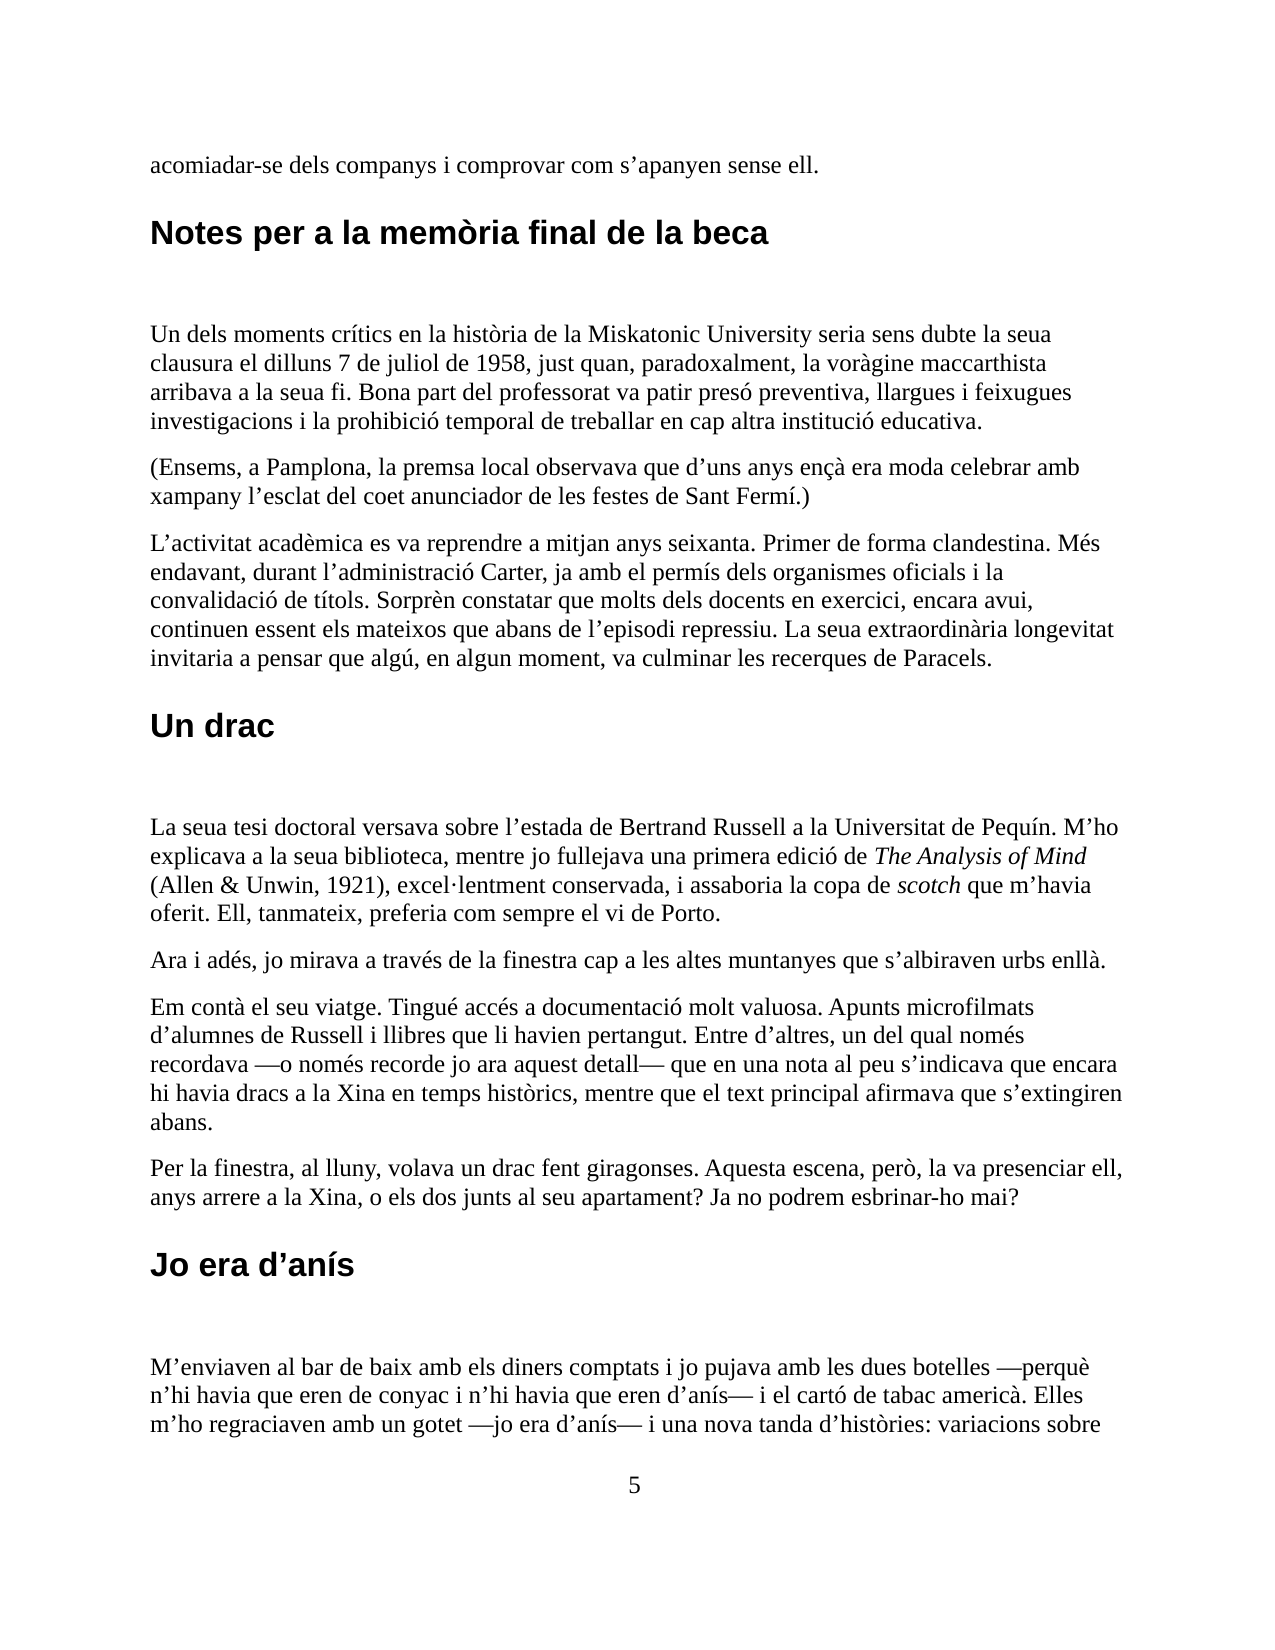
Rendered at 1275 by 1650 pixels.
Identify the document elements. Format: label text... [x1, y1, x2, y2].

subtitle Jo era d’anís [150, 1245, 1125, 1284]
text acomiadar-se dels companys i comprovar com s’apanyen sense ell. [150, 150, 1125, 179]
text Ara i adés, jo mirava a través de la finestra cap a les altes muntanyes que s’albiraven urbs enllà. [150, 945, 1125, 974]
text L’activitat acadèmica es va reprendre a mitjan anys seixanta. Primer de forma clandestina. Més endavant, durant l’administració Carter, ja amb el permís dels organismes oficials i la convalidació de títols. Sorprèn constatar que molts dels docents en exercici, encara avui, continuen essent els mateixos que abans de l’episodi repressiu. La seua extraordinària longevitat invitaria a pensar que algú, en algun moment, va culminar les recerques de Paracels. [150, 528, 1125, 672]
text Per la finestra, al lluny, volava un drac fent giragonses. Aquesta escena, però, la va presenciar ell, anys arrere a la Xina, o els dos junts al seu apartament? Ja no podrem esbrinar-ho mai? [150, 1153, 1125, 1211]
text (Ensems, a Pamplona, la premsa local observava que d’uns anys ençà era moda celebrar amb xampany l’esclat del coet anunciador de les festes de Sant Fermí.) [150, 452, 1125, 510]
text La seua tesi doctoral versava sobre l’estada de Bertrand Russell a la Universitat de Pequín. M’ho explicava a la seua biblioteca, mentre jo fullejava una primera edició de The Analysis of Mind (Allen & Unwin, 1921), excel·lentment conservada, i assaboria la copa de scotch que m’havia oferit. Ell, tanmateix, preferia com sempre el vi de Porto. [150, 812, 1125, 927]
subtitle Un drac [150, 706, 1125, 744]
subtitle Notes per a la memòria final de la beca [150, 213, 1125, 251]
text Em contà el seu viatge. Tingué accés a documentació molt valuosa. Apunts microfilmats d’alumnes de Russell i llibres que li havien pertangut. Entre d’altres, un del qual només recordava —o només recorde jo ara aquest detall— que en una nota al peu s’indicava que encara hi havia dracs a la Xina en temps històrics, mentre que el text principal afirmava que s’extingiren abans. [150, 992, 1125, 1136]
text M’enviaven al bar de baix amb els diners comptats i jo pujava amb les dues botelles —perquè n’hi havia que eren de conyac i n’hi havia que eren d’anís— i el cartó de tabac americà. Elles m’ho regraciaven amb un gotet —jo era d’anís— i una nova tanda d’històries: variacions sobre [150, 1352, 1125, 1438]
text Un dels moments crítics en la història de la Miskatonic University seria sens dubte la seua clausura el dilluns 7 de juliol de 1958, just quan, paradoxalment, la voràgine maccarthista arribava a la seua fi. Bona part del professorat va patir presó preventiva, llargues i feixugues investigacions i la prohibició temporal de treballar en cap altra institució educativa. [150, 319, 1125, 434]
